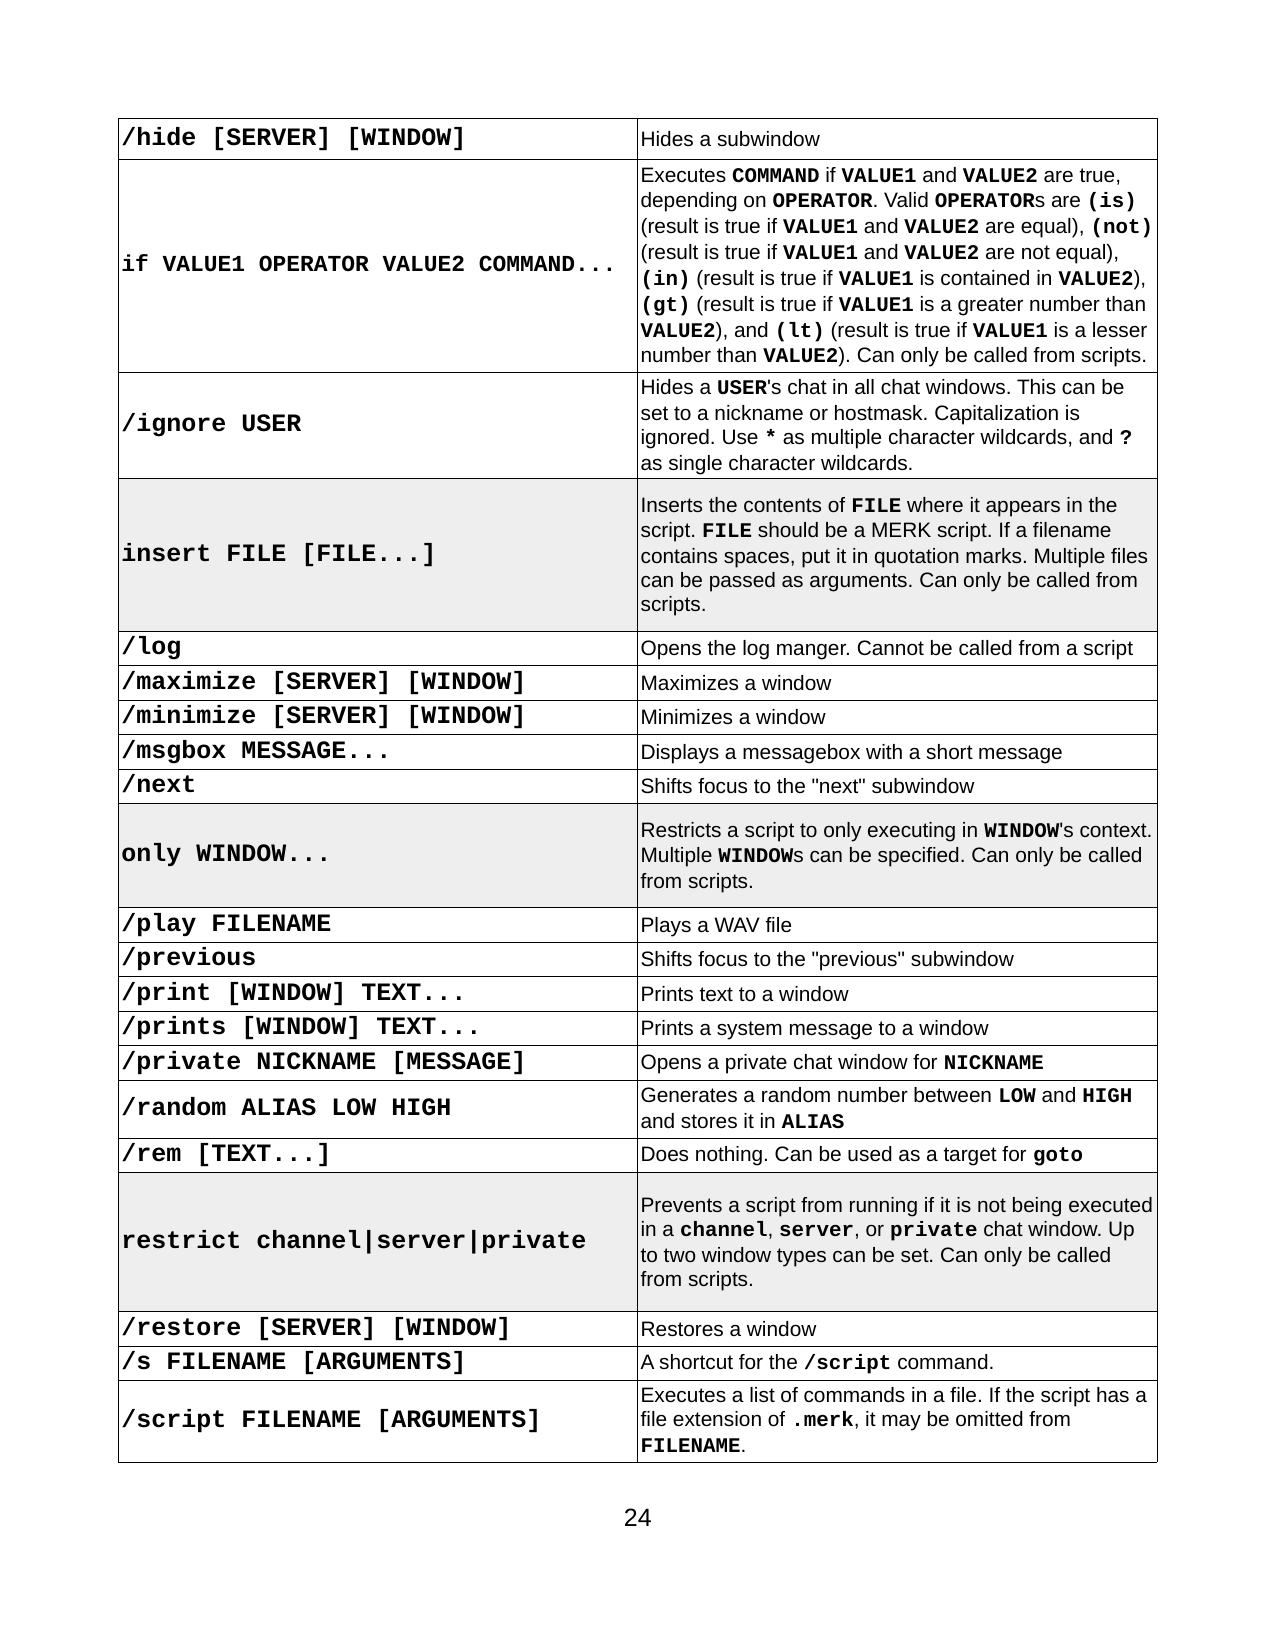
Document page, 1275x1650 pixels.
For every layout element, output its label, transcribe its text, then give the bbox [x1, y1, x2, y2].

table_cell /play FILENAME [119, 908, 637, 942]
table_cell Opens the log manger. Cannot be called from a script [638, 632, 1157, 665]
table_cell if VALUE1 OPERATOR VALUE2 COMMAND... [119, 160, 637, 372]
table_cell restrict channel|server|private [119, 1173, 637, 1311]
table_cell /hide [SERVER] [WINDOW] [119, 119, 637, 159]
table_cell /private NICKNAME [MESSAGE] [119, 1046, 637, 1080]
table_cell Executes COMMAND if VALUE1 and VALUE2 are true, depending on OPERATOR. Valid OPERATORs are (is) (result is true if VALUE1 and VALUE2 are equal), (not) (result is true if VALUE1 and VALUE2 are not equal), (in) (result is true if VALUE1 is contained in VALUE2), (gt) (result is true if VALUE1 is a greater number than VALUE2), and (lt) (result is true if VALUE1 is a lesser number than VALUE2). Can only be called from scripts. [638, 160, 1157, 372]
table_cell Plays a WAV file [638, 908, 1157, 942]
table_cell Prints text to a window [638, 977, 1157, 1011]
table_cell Does nothing. Can be used as a target for goto [638, 1139, 1157, 1172]
table_cell Shifts focus to the "next" subwindow [638, 770, 1157, 803]
table_cell Opens a private chat window for NICKNAME [638, 1046, 1157, 1080]
table_cell A shortcut for the /script command. [638, 1347, 1157, 1380]
table_cell /minimize [SERVER] [WINDOW] [119, 701, 637, 734]
table_cell Minimizes a window [638, 701, 1157, 734]
table_cell /rem [TEXT...] [119, 1139, 637, 1172]
table_cell Executes a list of commands in a file. If the script has a file extension of .merk, it may be omitted from FILENAME. [638, 1381, 1157, 1462]
table_cell /script FILENAME [ARGUMENTS] [119, 1381, 637, 1462]
table_cell Prevents a script from running if it is not being executed in a channel, server, or private chat window. Up to two window types can be set. Can only be called from scripts. [638, 1173, 1157, 1311]
table_cell /ignore USER [119, 373, 637, 478]
table_cell /previous [119, 943, 637, 976]
table_cell /prints [WINDOW] TEXT... [119, 1012, 637, 1045]
table_cell /msgbox MESSAGE... [119, 735, 637, 769]
table_cell /maximize [SERVER] [WINDOW] [119, 666, 637, 700]
table_cell only WINDOW... [119, 804, 637, 907]
table_cell /print [WINDOW] TEXT... [119, 977, 637, 1011]
table_cell Hides a USER's chat in all chat windows. This can be set to a nickname or hostmask. Capitalization is ignored. Use * as multiple character wildcards, and ? as single character wildcards. [638, 373, 1157, 478]
table_cell Hides a subwindow [638, 119, 1157, 159]
table_cell /log [119, 632, 637, 665]
table_cell Shifts focus to the "previous" subwindow [638, 943, 1157, 976]
table_cell Restricts a script to only executing in WINDOW's context. Multiple WINDOWs can be specified. Can only be called from scripts. [638, 804, 1157, 907]
table_cell Generates a random number between LOW and HIGH and stores it in ALIAS [638, 1081, 1157, 1137]
table_cell Restores a window [638, 1312, 1157, 1346]
table_cell Prints a system message to a window [638, 1012, 1157, 1045]
table_cell Inserts the contents of FILE where it appears in the script. FILE should be a MERK script. If a filename contains spaces, put it in quotation marks. Multiple files can be passed as arguments. Can only be called from scripts. [638, 479, 1157, 631]
table_cell /restore [SERVER] [WINDOW] [119, 1312, 637, 1346]
table_cell insert FILE [FILE...] [119, 479, 637, 631]
table_cell /random ALIAS LOW HIGH [119, 1081, 637, 1137]
table_cell Displays a messagebox with a short message [638, 735, 1157, 769]
table_cell Maximizes a window [638, 666, 1157, 700]
table_cell /next [119, 770, 637, 803]
table_cell /s FILENAME [ARGUMENTS] [119, 1347, 637, 1380]
